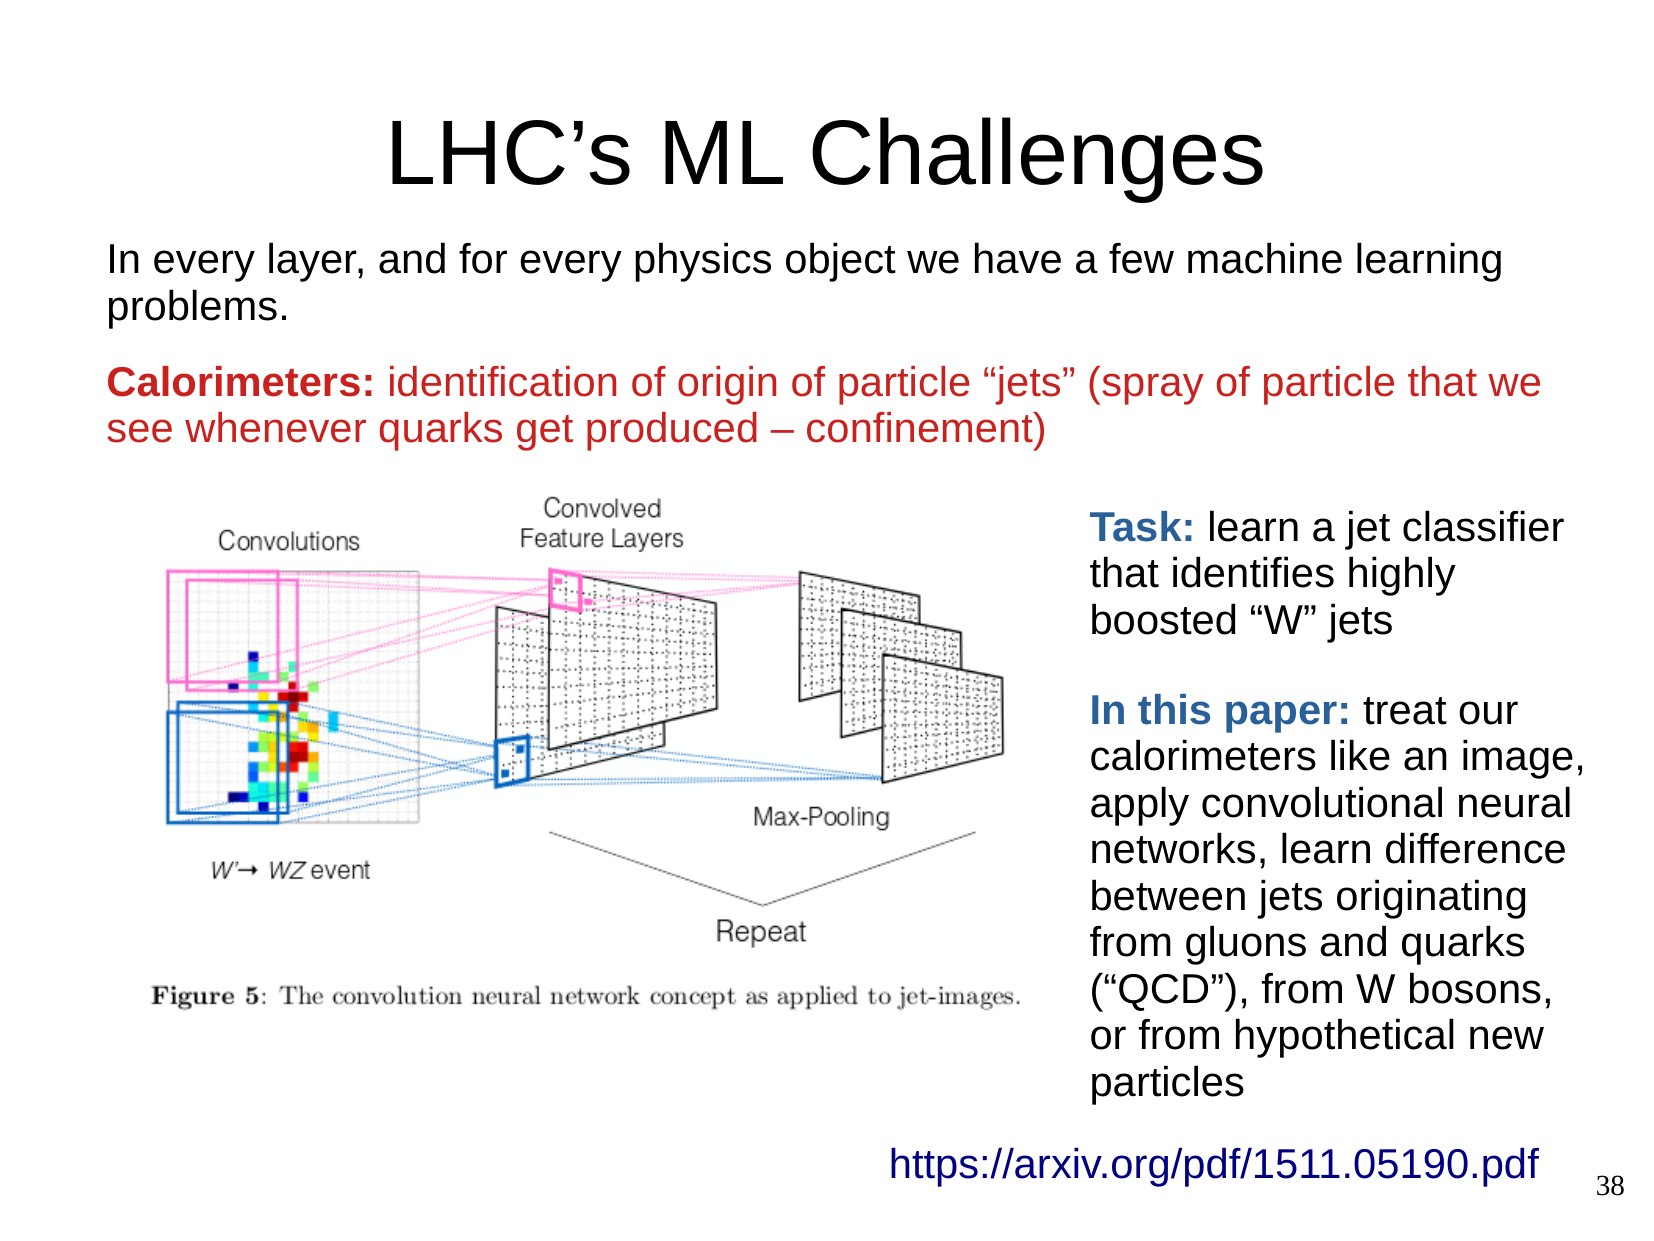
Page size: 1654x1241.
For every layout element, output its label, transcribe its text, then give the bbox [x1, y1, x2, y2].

text_box https://arxiv.org/pdf/1511.05190.pdf [874, 1133, 1619, 1220]
text_box In this paper: treat our calorimeters like an image, apply convolutional neural networks, learn difference between jets originating from gluons and quarks (“QCD”), from W bosons, or from hypothetical new particles [1074, 679, 1619, 1113]
text_box Task: learn a jet classifier that identifies highly boosted “W” jets [1074, 496, 1607, 679]
title LHC’s ML Challenges [82, 49, 1571, 236]
picture [76, 956, 1074, 1034]
list In every layer, and for every physics object we have a few machine learning problems. Calorimeters: identification of origin of particle “jets” (spray of particle that we see whenever quarks get produced – confinement) [35, 236, 1607, 956]
